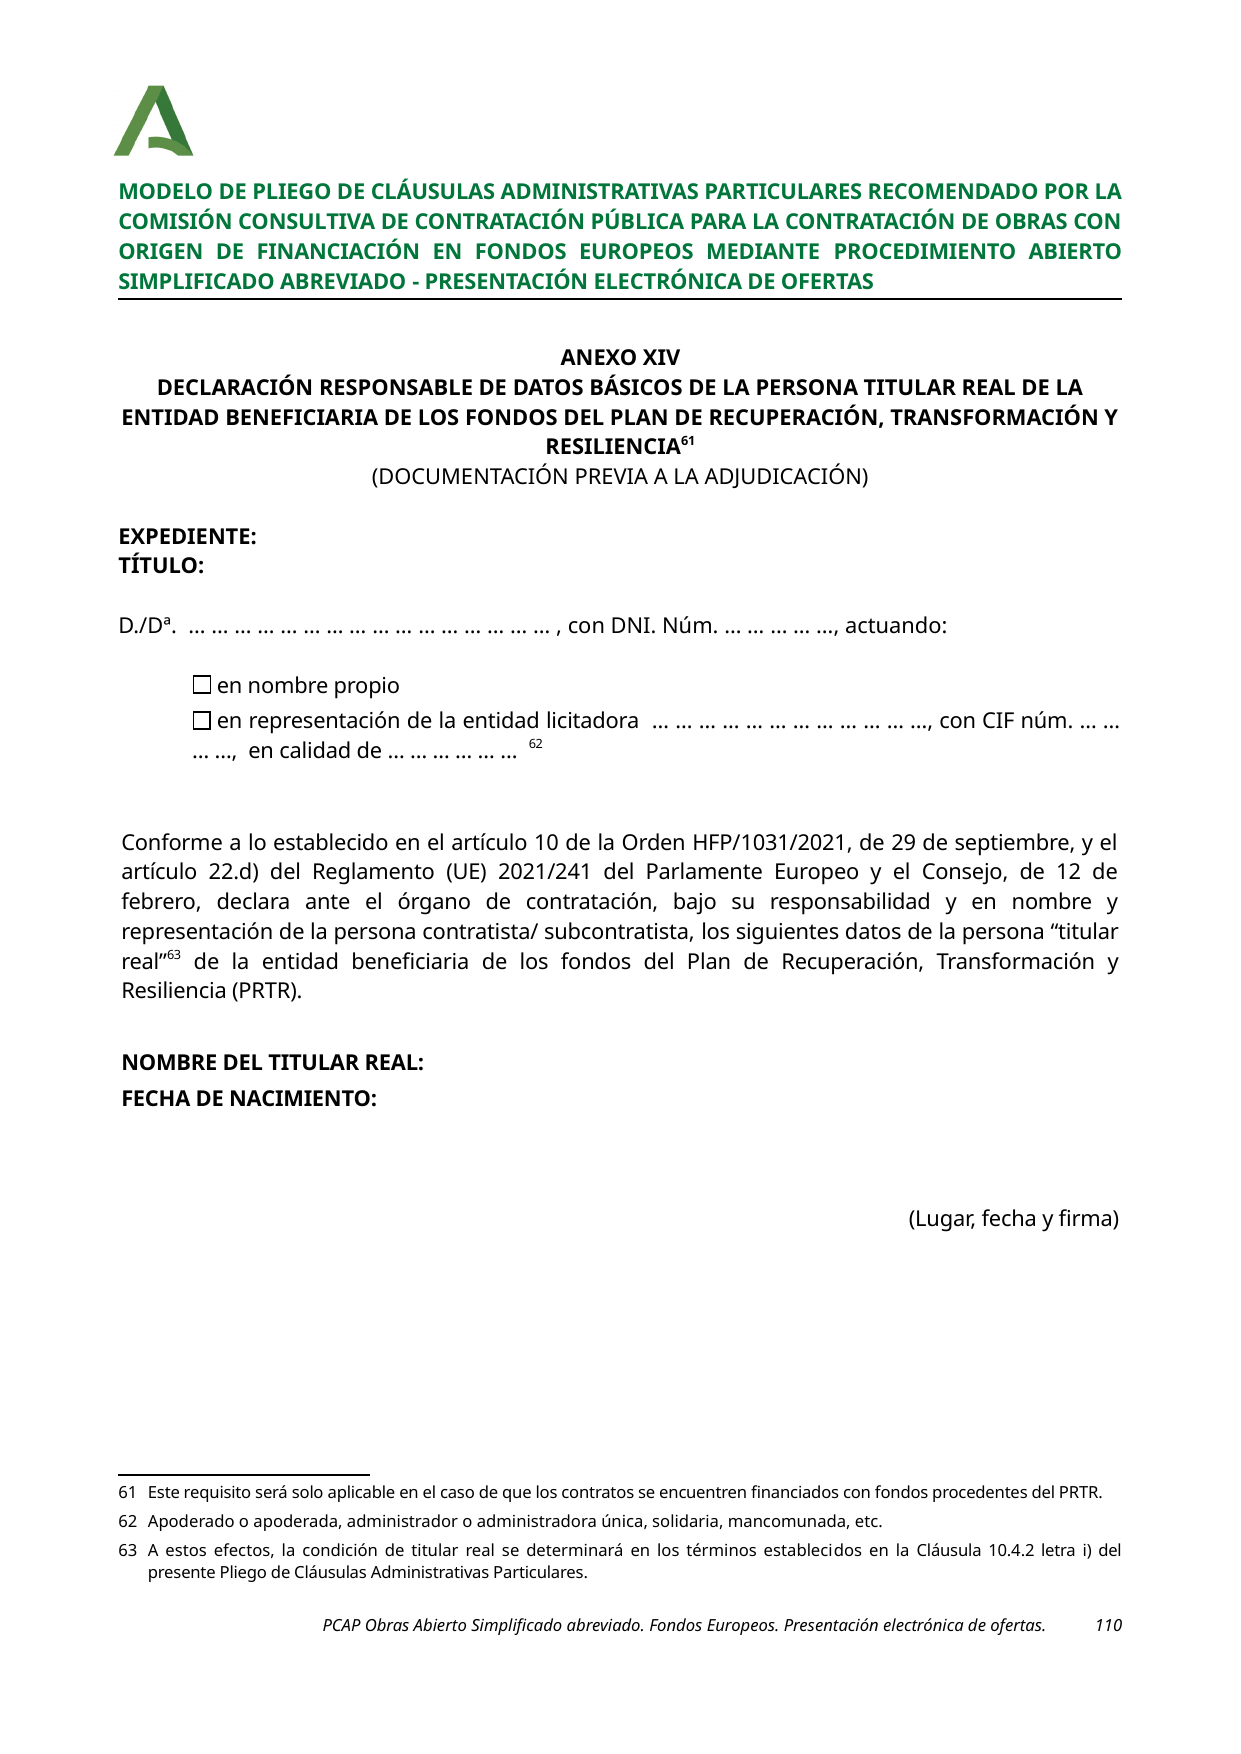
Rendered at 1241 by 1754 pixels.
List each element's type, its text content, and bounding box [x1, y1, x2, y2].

text A estos efectos, la condición de titular real se determinará en los términos establecidos en la Cláusula 10.4.2 letra i) del presente Pliego de Cláusulas Administrativas Particulares. [118, 1538, 1122, 1584]
text en representación de la entidad licitadora … … … … … … … … … … … …, con CIF núm. … … … …, en calidad de … … … … … … [192, 706, 1122, 765]
text en nombre propio [192, 670, 1122, 699]
text (Lugar, fecha y firma) [118, 1200, 1122, 1233]
text (DOCUMENTACIÓN PREVIA A LA ADJUDICACIÓN) [118, 461, 1122, 491]
text EXPEDIENTE: [118, 521, 1122, 551]
picture [109, 81, 198, 160]
text FECHA DE NACIMIENTO: [118, 1080, 1122, 1113]
text ANEXO XIV [118, 342, 1122, 372]
text Apoderado o apoderada, administrador o administradora única, solidaria, mancomunada, etc. [118, 1509, 1122, 1532]
text TÍTULO: [118, 551, 1122, 580]
text NOMBRE DEL TITULAR REAL: [118, 1044, 1122, 1077]
text Conforme a lo establecido en el artículo 10 de la Orden HFP/1031/2021, de 29 de septiembre, y el artículo 22.d) del Reglamento (UE) 2021/241 del Parlamente Europeo y el Consejo, de 12 de febrero, declara ante el órgano de contratación, bajo su responsabilidad y en nombre y representación de la persona contratista/ subcontratista, los siguientes datos de la persona “titular real” de la entidad beneficiaria de los fondos del Plan de Recuperación, Transformación y Resiliencia (PRTR). [118, 824, 1122, 1005]
text DECLARACIÓN RESPONSABLE DE DATOS BÁSICOS DE LA PERSONA TITULAR REAL DE LA ENTIDAD BENEFICIARIA DE LOS FONDOS DEL PLAN DE RECUPERACIÓN, TRANSFORMACIÓN Y RESILIENCIA [118, 372, 1122, 461]
text MODELO DE PLIEGO DE CLÁUSULAS ADMINISTRATIVAS PARTICULARES RECOMENDADO POR LA COMISIÓN CONSULTIVA DE CONTRATACIÓN PÚBLICA PARA LA CONTRATACIÓN DE OBRAS CON ORIGEN DE FINANCIACIÓN EN FONDOS EUROPEOS MEDIANTE PROCEDIMIENTO ABIERTO SIMPLIFICADO ABREVIADO - PRESENTACIÓN ELECTRÓNICA DE OFERTAS [118, 176, 1122, 298]
text Este requisito será solo aplicable en el caso de que los contratos se encuentren financiados con fondos procedentes del PRTR. [118, 1481, 1122, 1504]
text D./Dª. … … … … … … … … … … … … … … … … , con DNI. Núm. … … … … …, actuando: [118, 610, 1122, 640]
